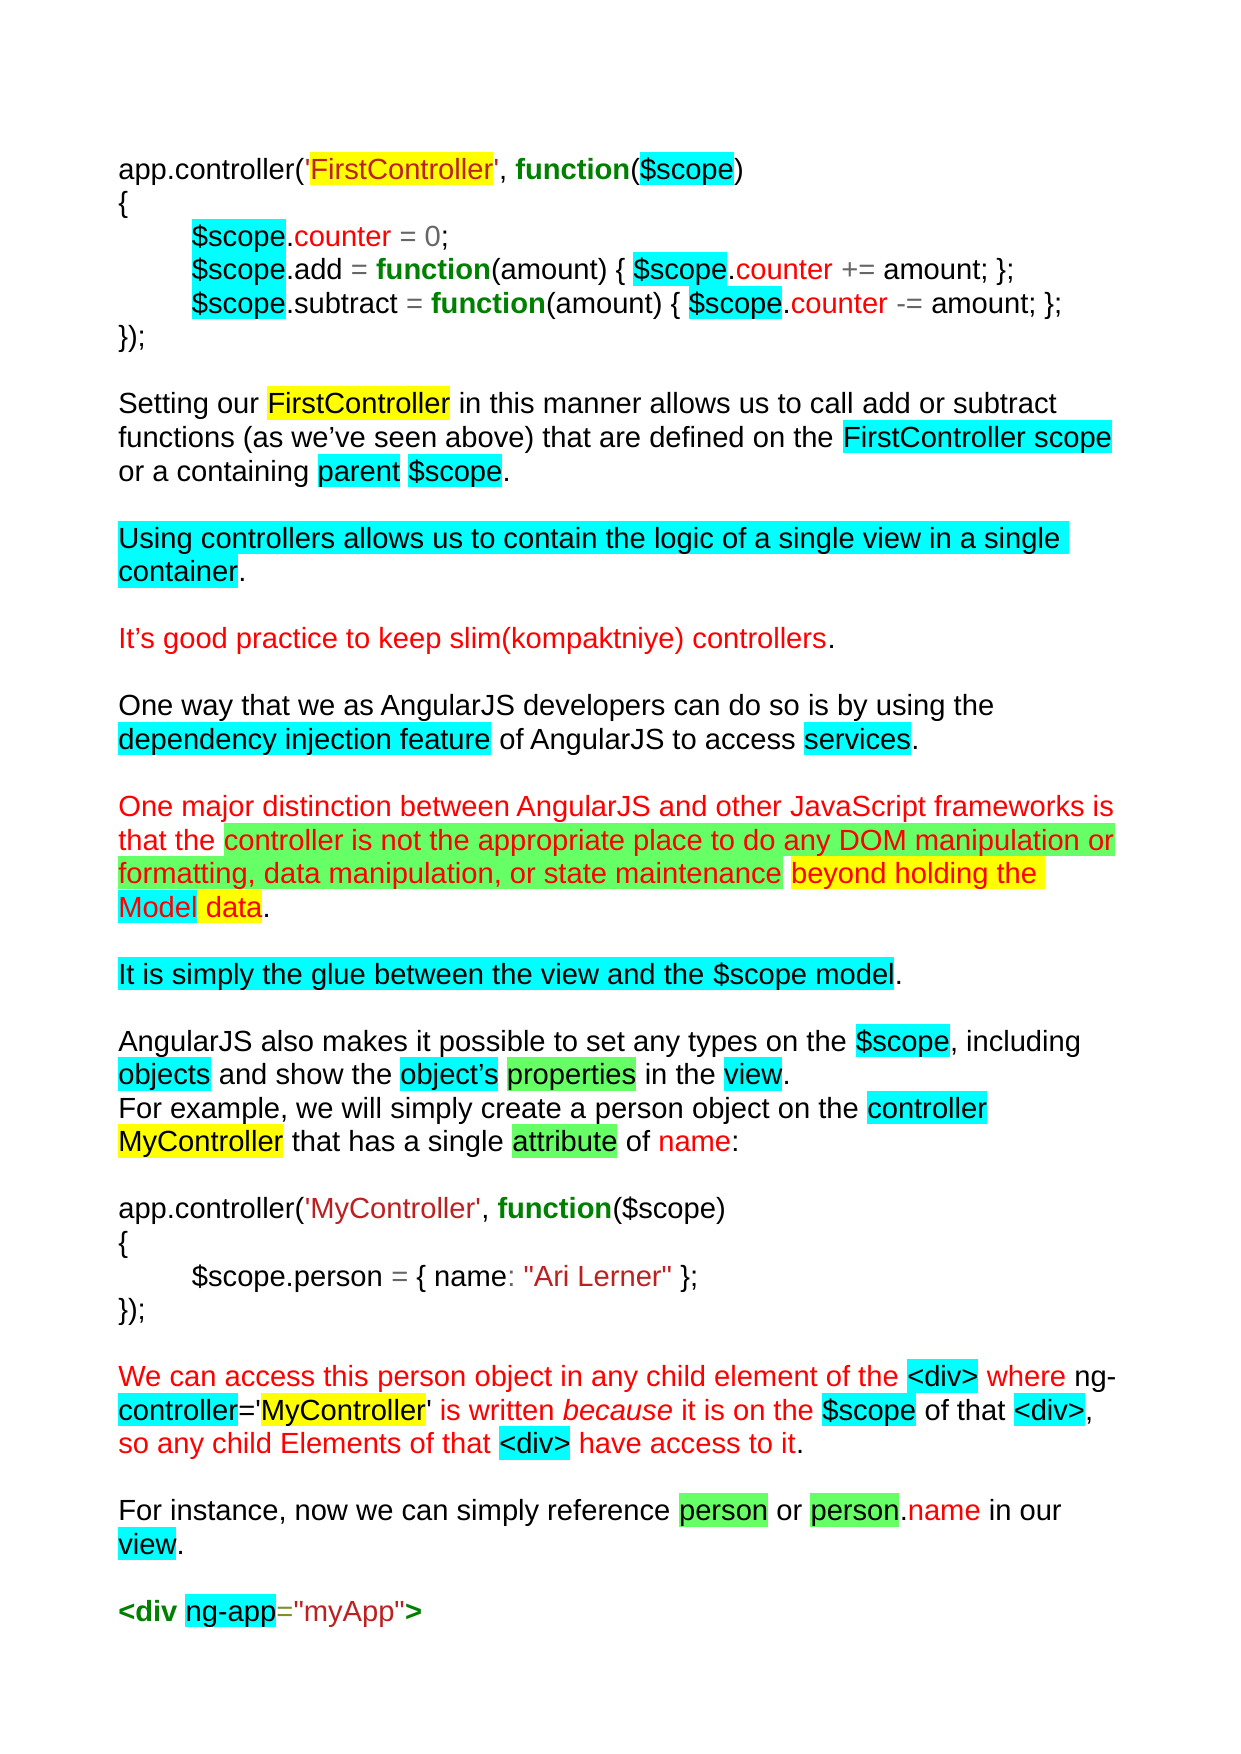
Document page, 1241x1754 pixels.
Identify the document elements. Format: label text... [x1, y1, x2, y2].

text $scope.subtract = function(amount) { $scope.counter -= amount; }; [118, 286, 1122, 319]
text One way that we as AngularJS developers can do so is by using the [118, 688, 1122, 722]
text }); [118, 319, 1122, 353]
text It is simply the glue between the view and the $scope model. [118, 957, 1122, 990]
text { [118, 185, 1122, 219]
text Using controllers allows us to contain the logic of a single view in a single container. [118, 521, 1122, 588]
text It’s good practice to keep slim(kompaktniye) controllers. [118, 621, 1122, 655]
text $scope.person = { name: "Ari Lerner" }; [118, 1258, 1122, 1292]
text We can access this person object in any child element of the <div> where ng-controller='MyController' is written because it is on the $scope of that <div>, so any child Elements of that <div> have access to it. [118, 1359, 1122, 1460]
text dependency injection feature of AngularJS to access services. [118, 722, 1122, 755]
text }); [118, 1292, 1122, 1326]
text One major distinction between AngularJS and other JavaScript frameworks is that the controller is not the appropriate place to do any DOM manipulation or formatting, data manipulation, or state maintenance beyond holding the Model data. [118, 789, 1122, 923]
text For instance, now we can simply reference person or person.name in our view. [118, 1493, 1122, 1560]
text app.controller('MyController', function($scope) [118, 1191, 1122, 1225]
text Setting our FirstController in this manner allows us to call add or subtract functions (as we’ve seen above) that are defined on the FirstController scope or a containing parent $scope. [118, 386, 1122, 487]
text { [118, 1225, 1122, 1258]
text <div ng-app="myApp"> [118, 1594, 1122, 1627]
text app.controller('FirstController', function($scope) [118, 152, 1122, 185]
text For example, we will simply create a person object on the controller MyController that has a single attribute of name: [118, 1091, 1122, 1158]
text AngularJS also makes it possible to set any types on the $scope, including objects and show the object’s properties in the view. [118, 1024, 1122, 1091]
text $scope.counter = 0; [118, 219, 1122, 252]
text $scope.add = function(amount) { $scope.counter += amount; }; [118, 252, 1122, 286]
